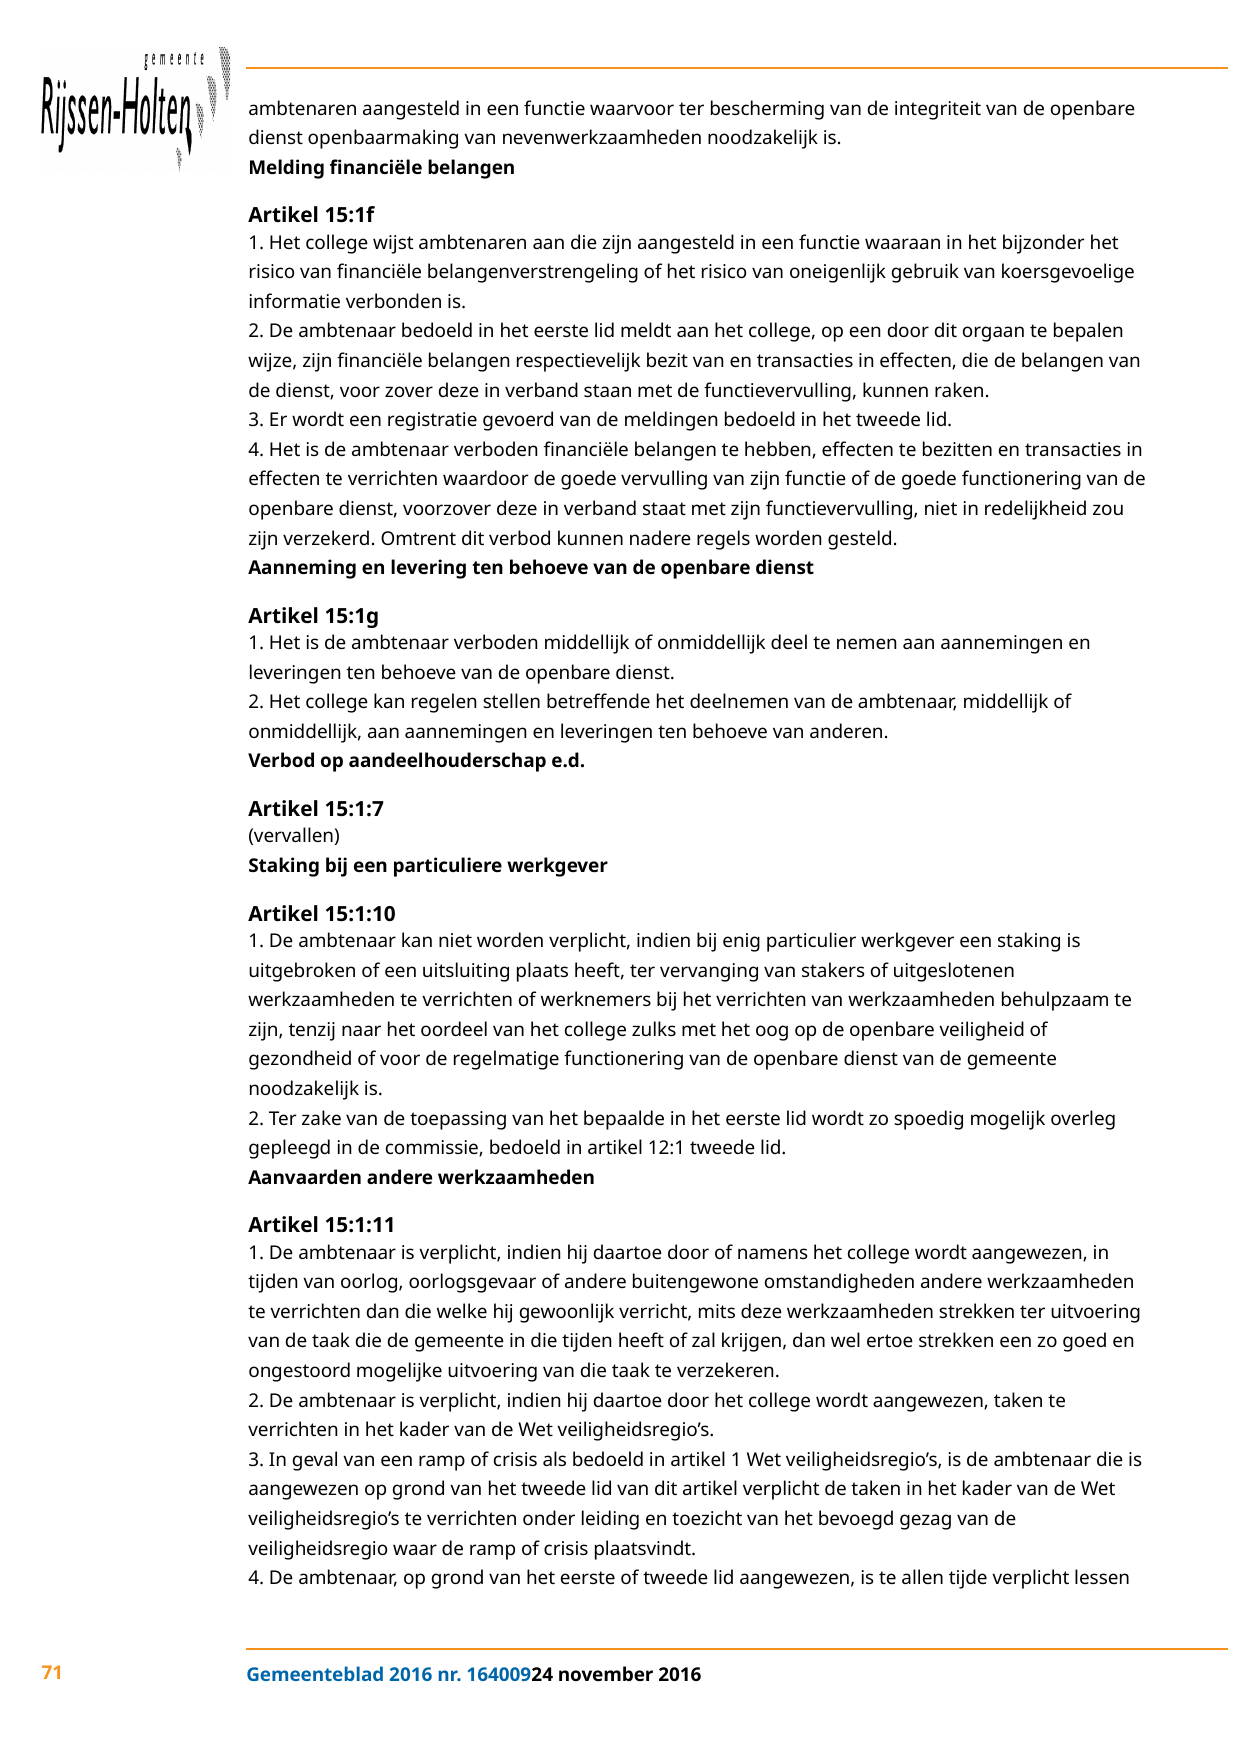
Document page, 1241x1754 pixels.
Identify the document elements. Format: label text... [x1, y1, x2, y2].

text Artikel 15:1g [248, 601, 1152, 629]
text Artikel 15:1f [248, 201, 1152, 229]
picture [41, 47, 231, 172]
text 1. Het is de ambtenaar verboden middellijk of onmiddellijk deel te nemen aan aannemingen en leveringen ten behoeve van de openbare dienst. [248, 629, 1152, 685]
text 4. De ambtenaar, op grond van het eerste of tweede lid aangewezen, is te allen tijde verplicht lessen [248, 1564, 1152, 1590]
text 3. Er wordt een registratie gevoerd van de meldingen bedoeld in het tweede lid. [248, 406, 1152, 432]
text 2. De ambtenaar is verplicht, indien hij daartoe door het college wordt aangewezen, taken te verrichten in het kader van de Wet veiligheidsregio’s. [248, 1387, 1152, 1442]
text Aanvaarden andere werkzaamheden [248, 1164, 1152, 1190]
text 1. De ambtenaar is verplicht, indien hij daartoe door of namens het college wordt aangewezen, in tijden van oorlog, oorlogsgevaar of andere buitengewone omstandigheden andere werkzaamheden te verrichten dan die welke hij gewoonlijk verricht, mits deze werkzaamheden strekken ter uitvoering van de taak die de gemeente in die tijden heeft of zal krijgen, dan wel ertoe strekken een zo goed en ongestoord mogelijke uitvoering van die taak te verzekeren. [248, 1239, 1152, 1383]
text Artikel 15:1:10 [248, 899, 1152, 927]
text Artikel 15:1:11 [248, 1211, 1152, 1239]
text 1. Het college wijst ambtenaren aan die zijn aangesteld in een functie waaraan in het bijzonder het risico van financiële belangenverstrengeling of het risico van oneigenlijk gebruik van koersgevoelige informatie verbonden is. [248, 229, 1152, 314]
text Melding financiële belangen [248, 154, 1152, 180]
text 2. Ter zake van de toepassing van het bepaalde in het eerste lid wordt zo spoedig mogelijk overleg gepleegd in de commissie, bedoeld in artikel 12:1 tweede lid. [248, 1105, 1152, 1160]
text 1. De ambtenaar kan niet worden verplicht, indien bij enig particulier werkgever een staking is uitgebroken of een uitsluiting plaats heeft, ter vervanging van stakers of uitgeslotenen werkzaamheden te verrichten of werknemers bij het verrichten van werkzaamheden behulpzaam te zijn, tenzij naar het oordeel van het college zulks met het oog op de openbare veiligheid of gezondheid of voor de regelmatige functionering van de openbare dienst van de gemeente noodzakelijk is. [248, 927, 1152, 1101]
text ambtenaren aangesteld in een functie waarvoor ter bescherming van de integriteit van de openbare dienst openbaarmaking van nevenwerkzaamheden noodzakelijk is. [248, 95, 1152, 150]
text Artikel 15:1:7 [248, 794, 1152, 823]
text 2. Het college kan regelen stellen betreffende het deelnemen van de ambtenaar, middellijk of onmiddellijk, aan aannemingen en leveringen ten behoeve van anderen. [248, 688, 1152, 744]
text Aanneming en levering ten behoeve van de openbare dienst [248, 554, 1152, 580]
text 2. De ambtenaar bedoeld in het eerste lid meldt aan het college, op een door dit orgaan te bepalen wijze, zijn financiële belangen respectievelijk bezit van en transacties in effecten, die de belangen van de dienst, voor zover deze in verband staan met de functievervulling, kunnen raken. [248, 318, 1152, 403]
text Staking bij een particuliere werkgever [248, 852, 1152, 878]
text Verbod op aandeelhouderschap e.d. [248, 748, 1152, 773]
text 4. Het is de ambtenaar verboden financiële belangen te hebben, effecten te bezitten en transacties in effecten te verrichten waardoor de goede vervulling van zijn functie of de goede functionering van de openbare dienst, voorzover deze in verband staat met zijn functievervulling, niet in redelijkheid zou zijn verzekerd. Omtrent dit verbod kunnen nadere regels worden gesteld. [248, 436, 1152, 551]
text 3. In geval van een ramp of crisis als bedoeld in artikel 1 Wet veiligheidsregio’s, is de ambtenaar die is aangewezen op grond van het tweede lid van dit artikel verplicht de taken in het kader van de Wet veiligheidsregio’s te verrichten onder leiding en toezicht van het bevoegd gezag van de veiligheidsregio waar de ramp of crisis plaatsvindt. [248, 1446, 1152, 1561]
text (vervallen) [248, 823, 1152, 848]
